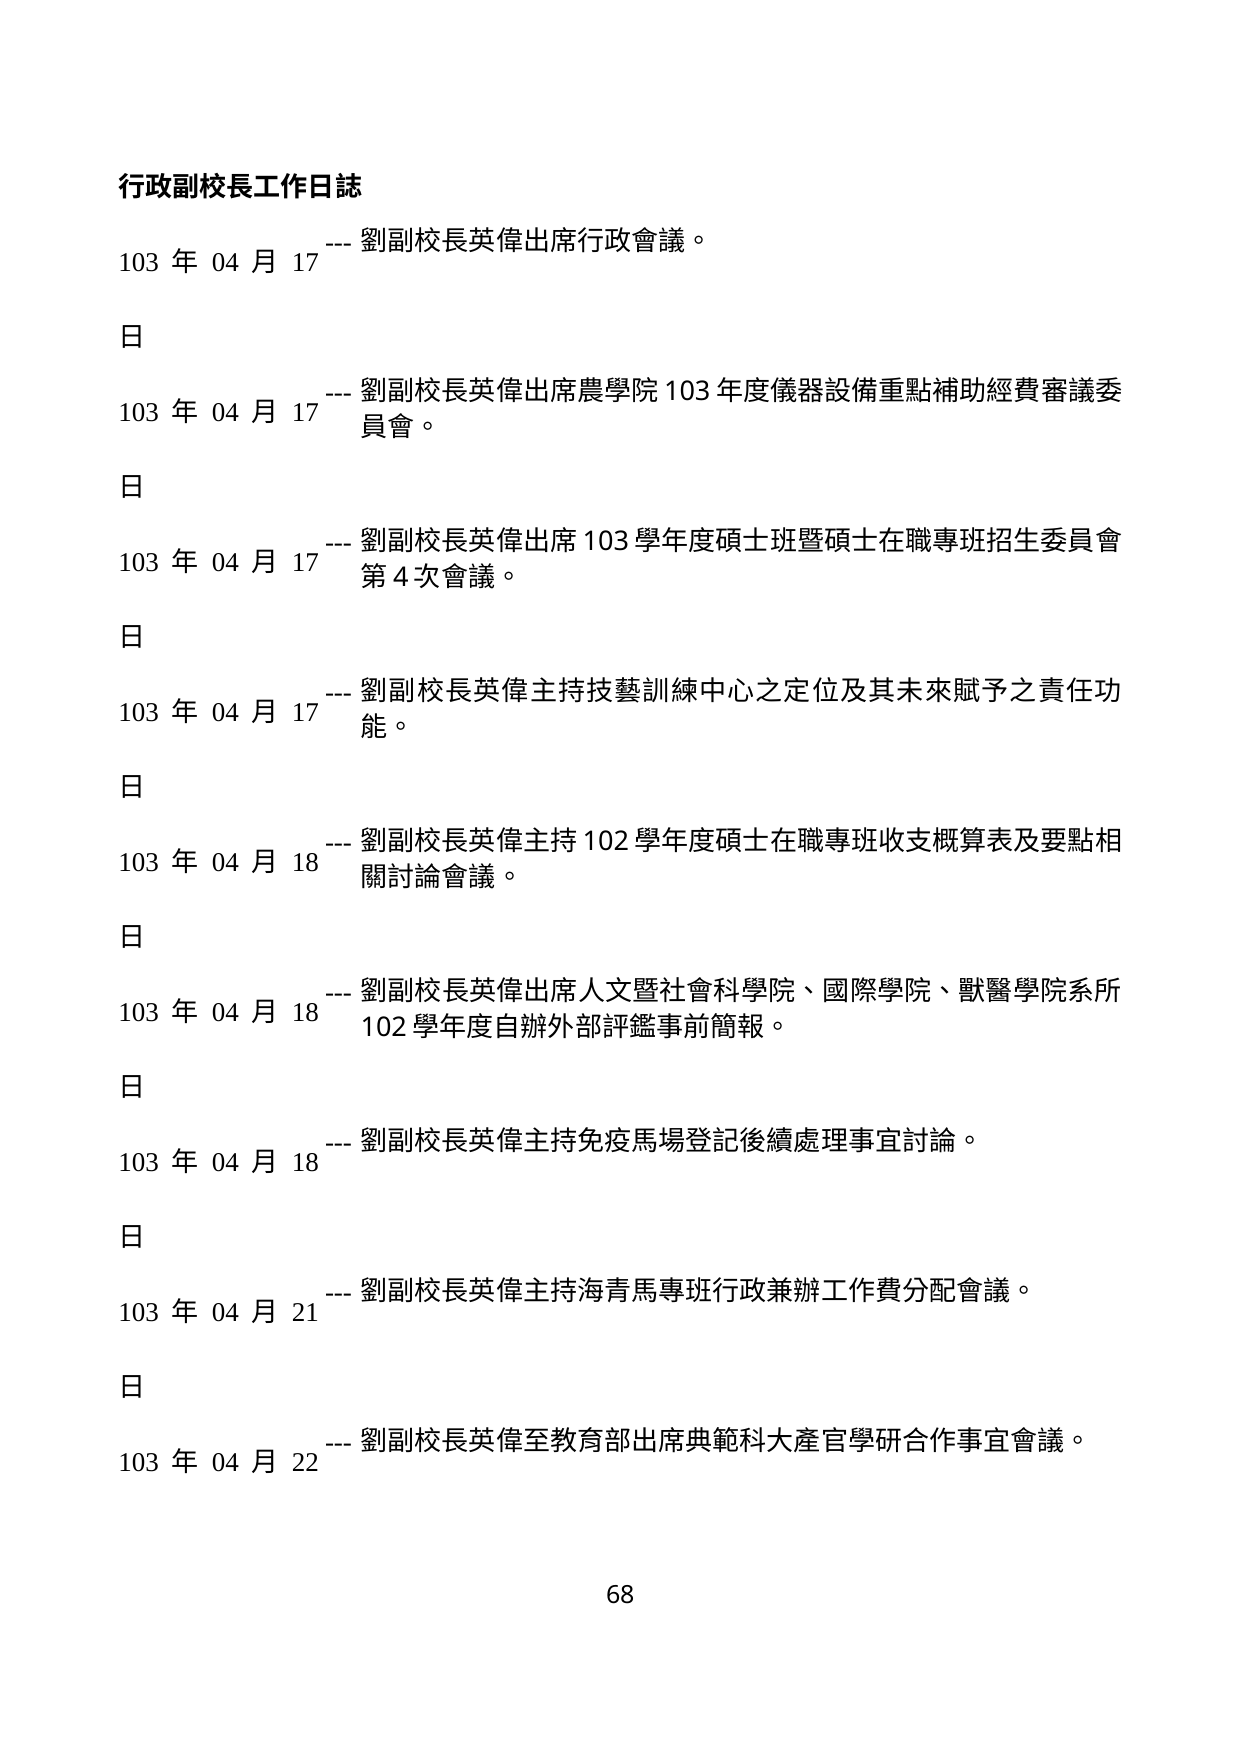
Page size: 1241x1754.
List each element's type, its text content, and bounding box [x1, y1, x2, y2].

table_cell 劉副校長英偉出席103學年度碩士班暨碩士在職專班招生委員會第4次會議。 [358, 523, 1125, 672]
table_cell --- [322, 1273, 357, 1422]
table_cell 103年04月22 [115, 1423, 322, 1497]
table_cell 劉副校長英偉出席人文暨社會科學院、國際學院、獸醫學院系所102學年度自辦外部評鑑事前簡報。 [358, 973, 1125, 1122]
table_cell 劉副校長英偉至教育部出席典範科大產官學研合作事宜會議。 [358, 1423, 1125, 1497]
table_cell 劉副校長英偉出席農學院103年度儀器設備重點補助經費審議委員會。 [358, 373, 1125, 522]
table_cell 劉副校長英偉出席行政會議。 [358, 223, 1125, 372]
table_cell 行政副校長工作日誌 [115, 135, 1125, 222]
table_cell --- [322, 1423, 357, 1497]
table_cell 劉副校長英偉主持技藝訓練中心之定位及其未來賦予之責任功能。 [358, 673, 1125, 822]
table_cell --- [322, 523, 357, 672]
table_cell --- [322, 673, 357, 822]
table_cell --- [322, 973, 357, 1122]
table_cell 103年04月18日 [115, 973, 322, 1122]
table_cell 劉副校長英偉主持102學年度碩士在職專班收支概算表及要點相關討論會議。 [358, 823, 1125, 972]
table_cell --- [322, 223, 357, 372]
table_cell --- [322, 373, 357, 522]
table_cell 103年04月17日 [115, 523, 322, 672]
table_cell 劉副校長英偉主持免疫馬場登記後續處理事宜討論。 [358, 1123, 1125, 1272]
table_cell --- [322, 1123, 357, 1272]
table_cell 103年04月17日 [115, 673, 322, 822]
table_cell 103年04月21日 [115, 1273, 322, 1422]
table_cell --- [322, 823, 357, 972]
table_cell 103年04月18日 [115, 823, 322, 972]
table_cell 劉副校長英偉主持海青馬專班行政兼辦工作費分配會議。 [358, 1273, 1125, 1422]
table_cell 103年04月17日 [115, 223, 322, 372]
table_cell 103年04月17日 [115, 373, 322, 522]
table_cell 103年04月18日 [115, 1123, 322, 1272]
